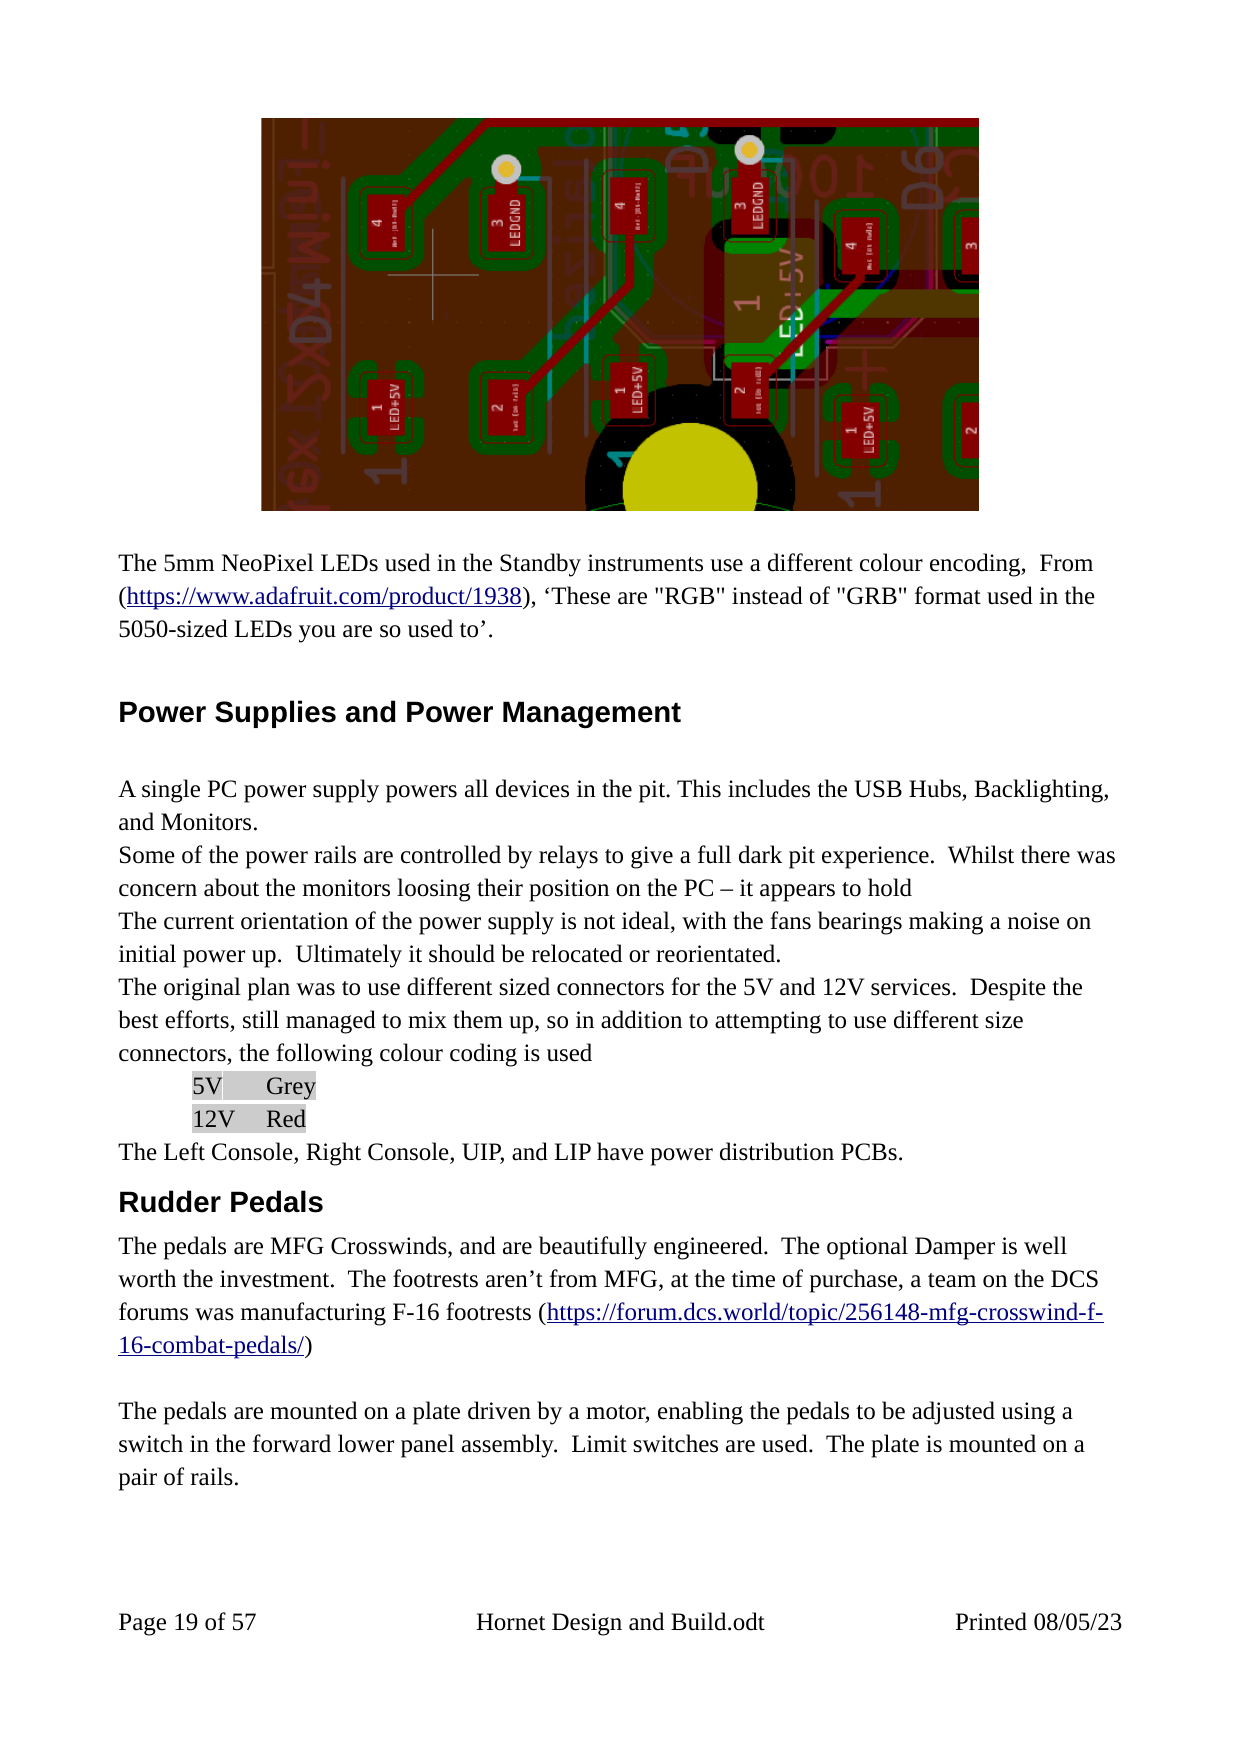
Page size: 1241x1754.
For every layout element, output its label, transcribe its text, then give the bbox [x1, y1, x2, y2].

text The Left Console, Right Console, UIP, and LIP have power distribution PCBs. [118, 1137, 1122, 1166]
subtitle Rudder Pedals [118, 1184, 1122, 1218]
text The pedals are MFG Crosswinds, and are beautifully engineered. The optional Damper is well worth the investment. The footrests aren’t from MFG, at the time of purchase, a team on the DCS forums was manufacturing F-16 footrests (https://forum.dcs.world/topic/256148-mfg-crosswind-f-16-combat-pedals/) [118, 1231, 1122, 1359]
text The pedals are mounted on a plate driven by a motor, enabling the pedals to be adjusted using a switch in the forward lower panel assembly. Limit switches are used. The plate is mounted on a pair of rails. [118, 1396, 1122, 1491]
picture [261, 118, 979, 511]
text The original plan was to use different sized connectors for the 5V and 12V services. Despite the best efforts, still managed to mix them up, so in addition to attempting to use different size connectors, the following colour coding is used [118, 972, 1122, 1067]
text 5V Grey [118, 1071, 1122, 1100]
subtitle Power Supplies and Power Management [118, 694, 1122, 728]
text The current orientation of the power supply is not ideal, with the fans bearings making a noise on initial power up. Ultimately it should be relocated or reorientated. [118, 906, 1122, 968]
text Some of the power rails are controlled by relays to give a full dark pit experience. Whilst there was concern about the monitors loosing their position on the PC – it appears to hold [118, 840, 1122, 902]
text The 5mm NeoPixel LEDs used in the Standby instruments use a different colour encoding, From (https://www.adafruit.com/product/1938), ‘These are "RGB" instead of "GRB" format used in the 5050-sized LEDs you are so used to’. [118, 548, 1122, 643]
text A single PC power supply powers all devices in the pit. This includes the USB Hubs, Backlighting, and Monitors. [118, 774, 1122, 836]
text 12V Red [118, 1104, 1122, 1133]
